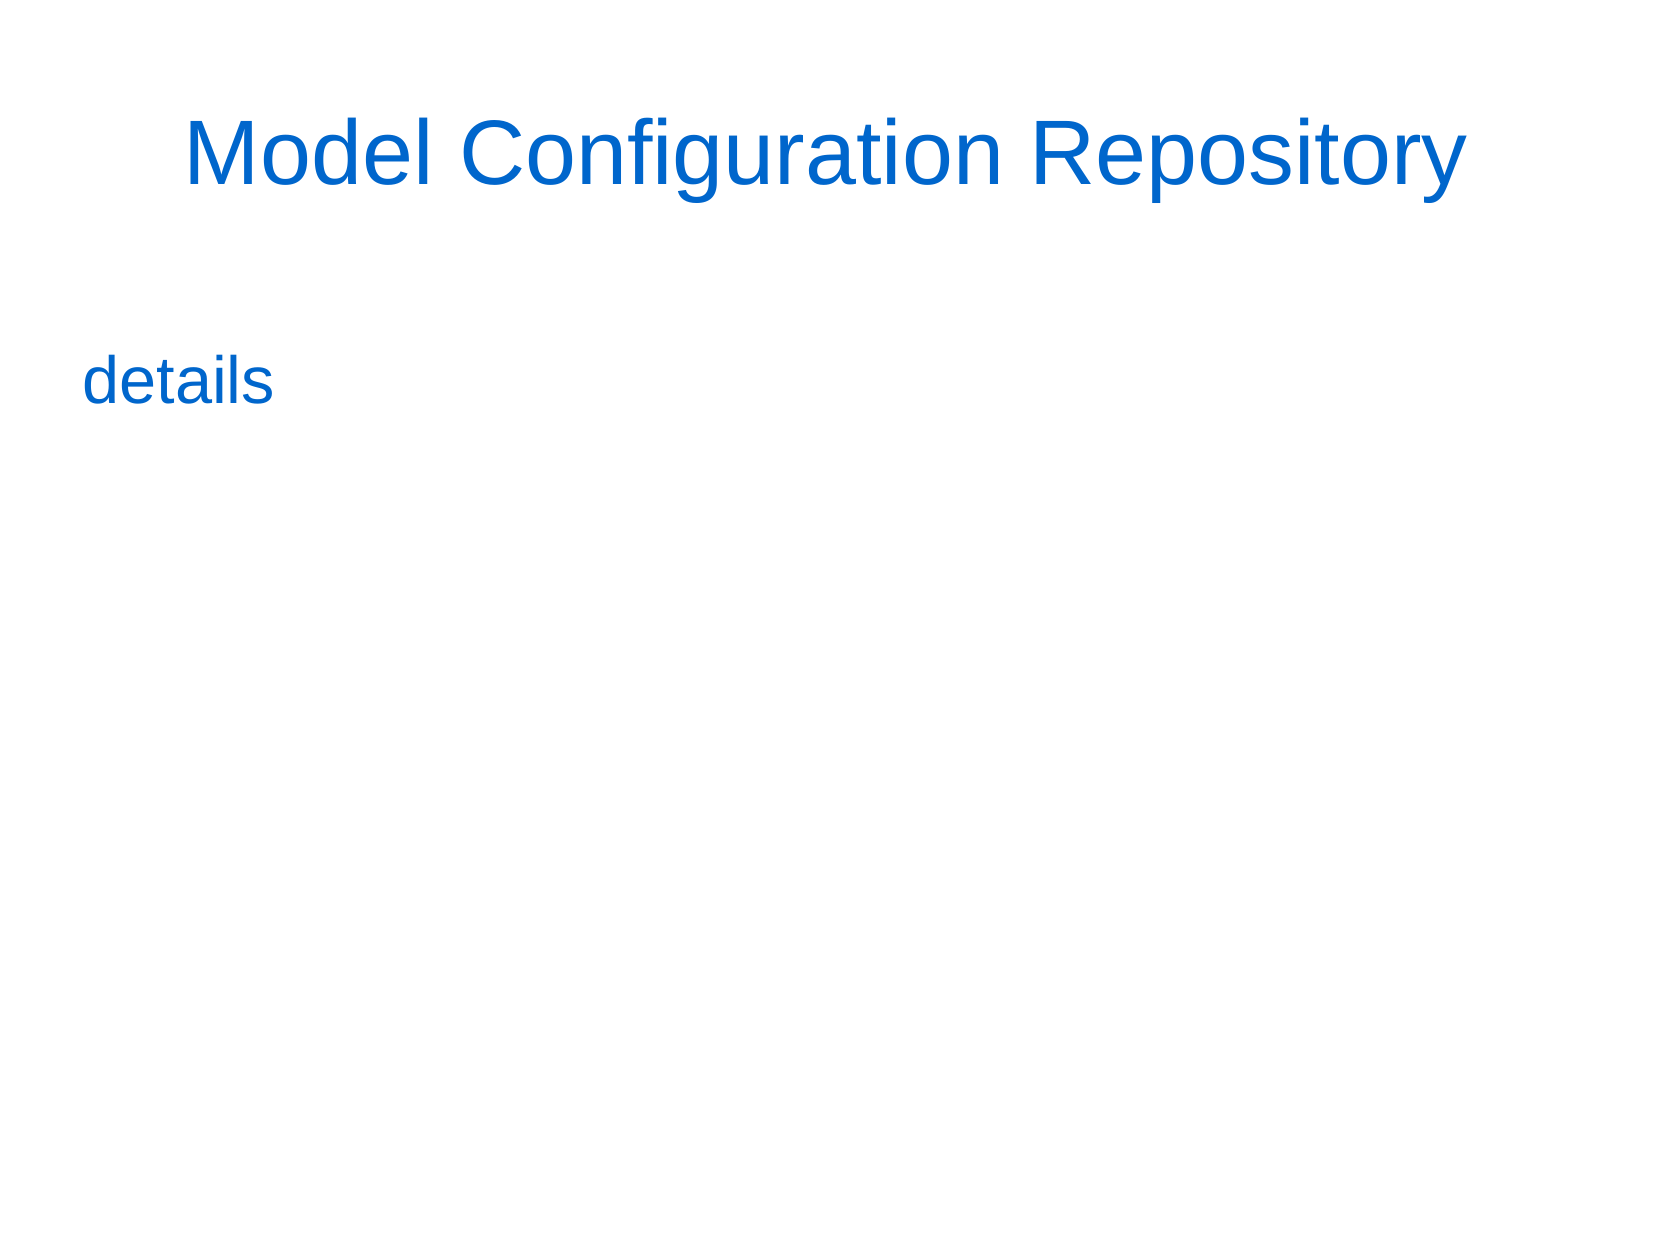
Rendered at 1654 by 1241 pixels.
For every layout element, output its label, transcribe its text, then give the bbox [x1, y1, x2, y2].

title Model Configuration Repository [82, 49, 1571, 257]
list details [82, 343, 1571, 1063]
